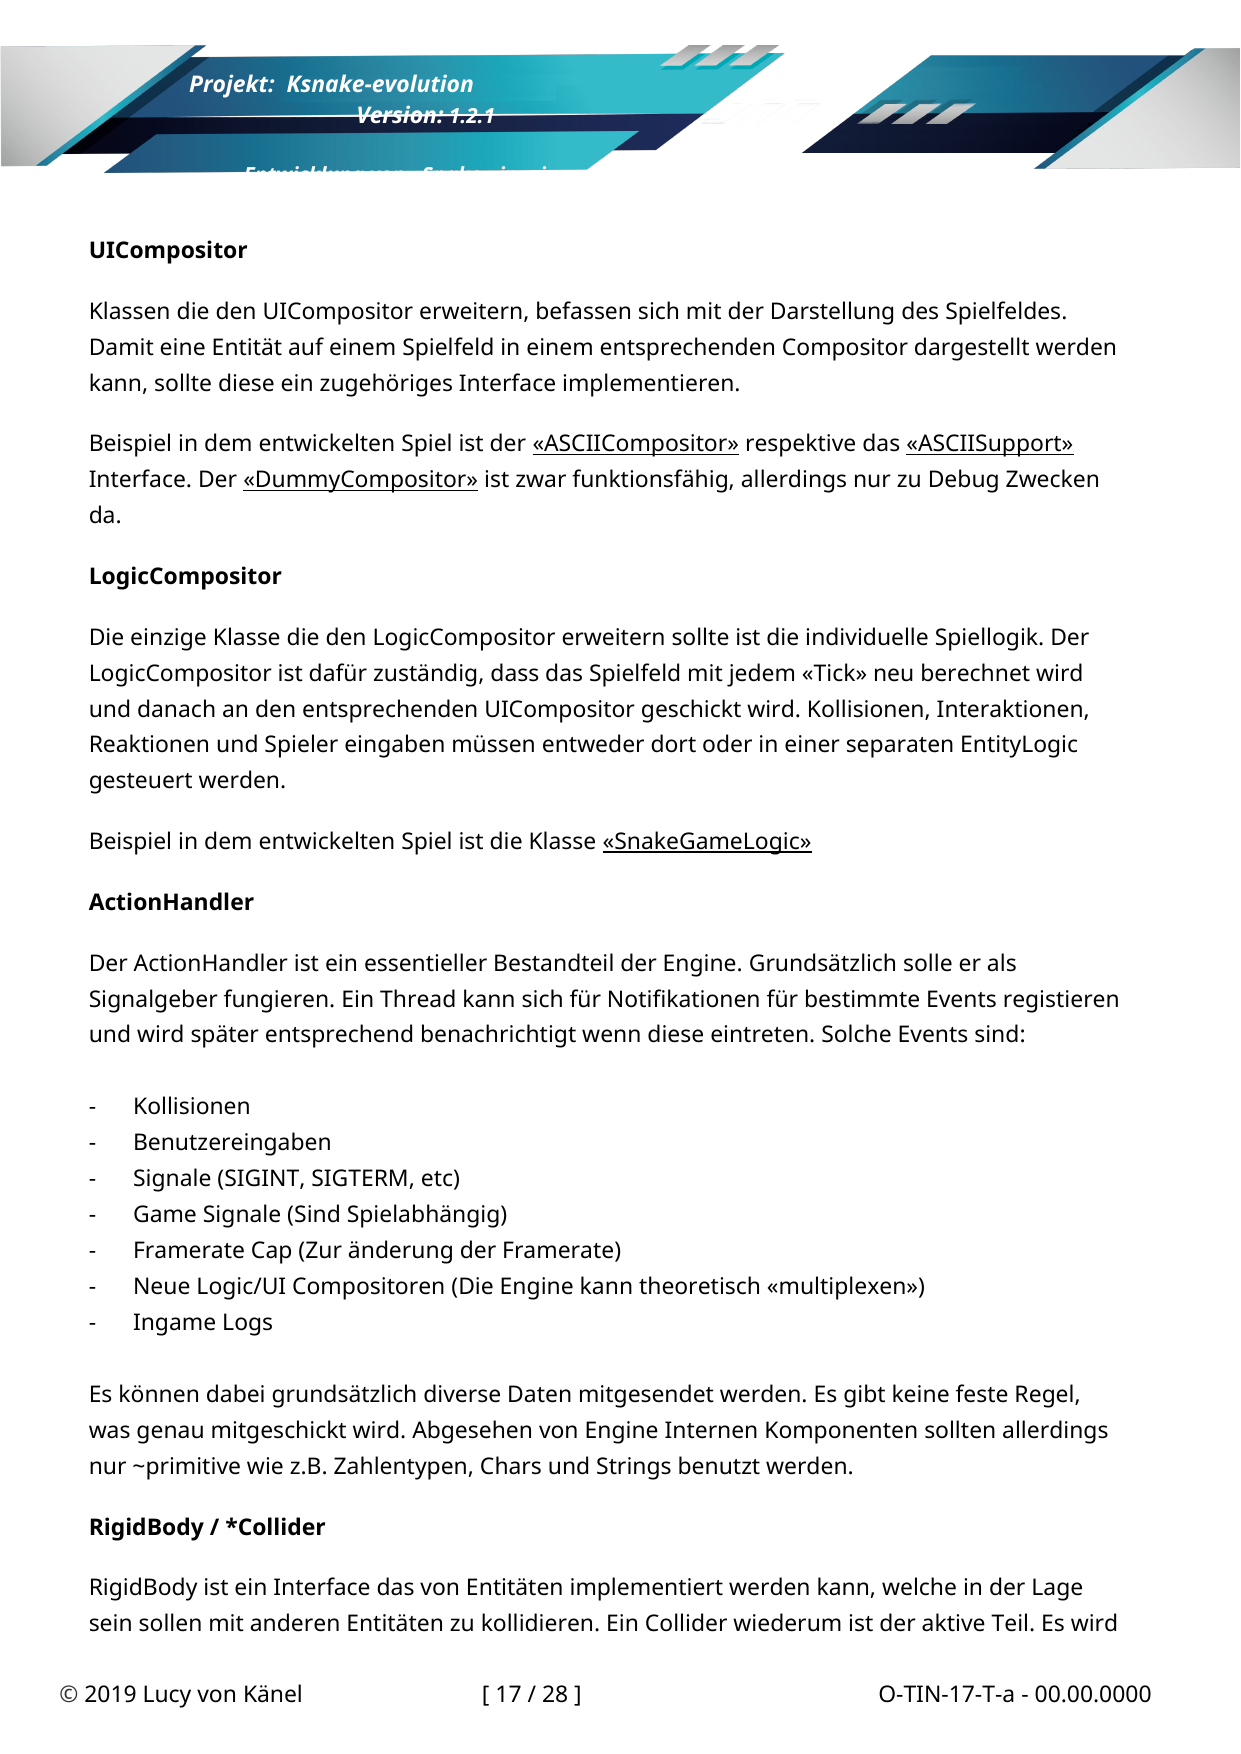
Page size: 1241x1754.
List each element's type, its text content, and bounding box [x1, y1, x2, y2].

text Die einzige Klasse die den LogicCompositor erweitern sollte ist die individuelle Spiellogik. Der LogicCompositor ist dafür zuständig, dass das Spielfeld mit jedem «Tick» neu berechnet wird und danach an den entsprechenden UICompositor geschickt wird. Kollisionen, Interaktionen, Reaktionen und Spieler eingaben müssen entweder dort oder in einer separaten EntityLogic gesteuert werden. [88, 621, 1122, 796]
text Beispiel in dem entwickelten Spiel ist die Klasse «SnakeGameLogic» [88, 825, 1122, 856]
text Beispiel in dem entwickelten Spiel ist der «ASCIICompositor» respektive das «ASCIISupport» Interface. Der «DummyCompositor» ist zwar funktionsfähig, allerdings nur zu Debug Zwecken da. [88, 427, 1122, 530]
text LogicCompositor [88, 560, 1122, 591]
text UICompositor [88, 234, 1122, 265]
text RigidBody / *Collider [88, 1510, 1122, 1542]
picture [0, 38, 1241, 176]
text Klassen die den UICompositor erweitern, befassen sich mit der Darstellung des Spielfeldes. Damit eine Entität auf einem Spielfeld in einem entsprechenden Compositor dargestellt werden kann, sollte diese ein zugehöriges Interface implementieren. [88, 295, 1122, 398]
text Der ActionHandler ist ein essentieller Bestandteil der Engine. Grundsätzlich solle er als Signalgeber fungieren. Ein Thread kann sich für Notifikationen für bestimmte Events registieren und wird später entsprechend benachrichtigt wenn diese eintreten. Solche Events sind: - Kollisionen - Benutzereingaben - Signale (SIGINT, SIGTERM, etc) - Game Signale (Sind Spielabhängig) - Framerate Cap (Zur änderung der Framerate) - Neue Logic/UI Compositoren (Die Engine kann theoretisch «multiplexen») - Ingame Logs Es können dabei grundsätzlich diverse Daten mitgesendet werden. Es gibt keine feste Regel, was genau mitgeschickt wird. Abgesehen von Engine Internen Komponenten sollten allerdings nur ~primitive wie z.B. Zahlentypen, Chars und Strings benutzt werden. [88, 947, 1122, 1481]
text RigidBody ist ein Interface das von Entitäten implementiert werden kann, welche in der Lage sein sollen mit anderen Entitäten zu kollidieren. Ein Collider wiederum ist der aktive Teil. Es wird [88, 1571, 1122, 1638]
text ActionHandler [88, 886, 1122, 917]
